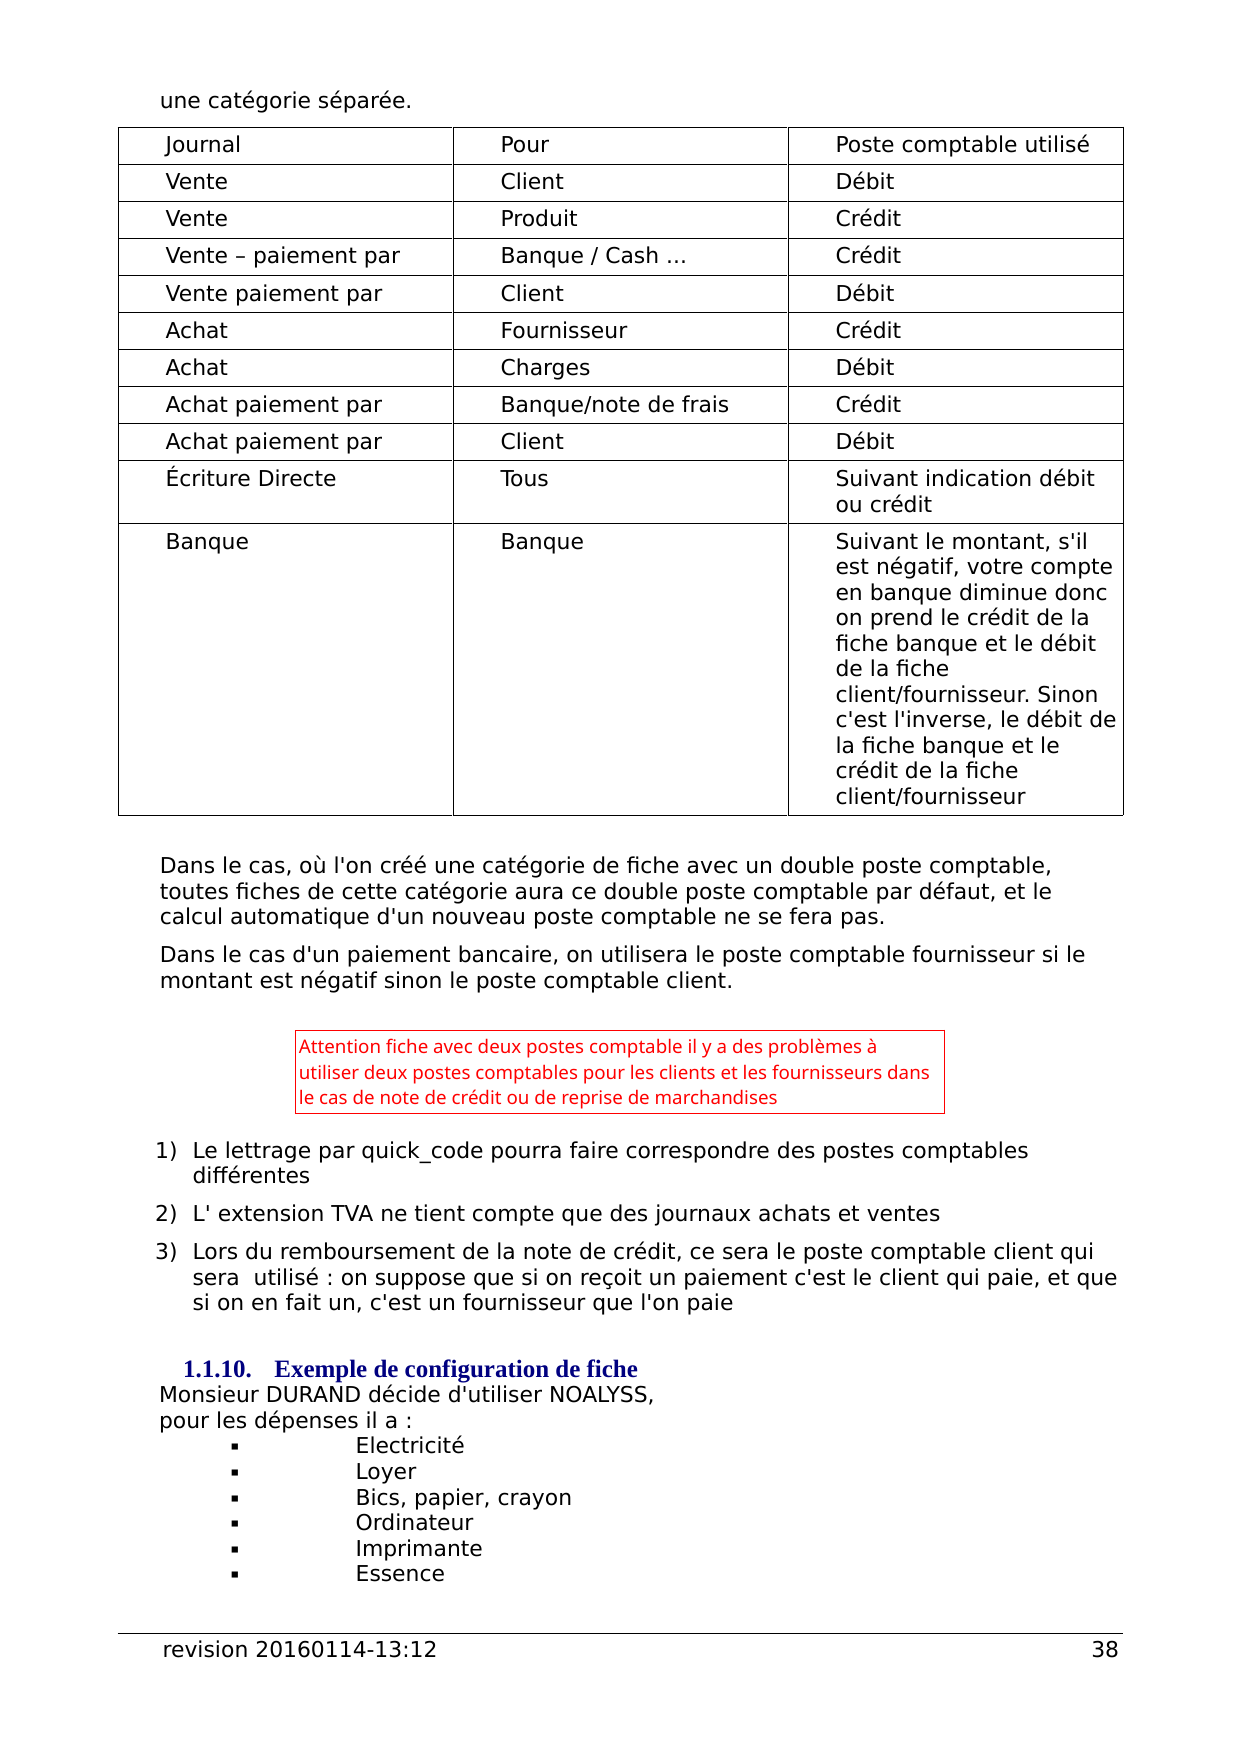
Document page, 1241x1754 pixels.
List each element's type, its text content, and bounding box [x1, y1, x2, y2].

table_cell Charges [454, 350, 787, 386]
text pour les dépenses il a : [159, 1408, 1123, 1434]
table_cell Banque/note de frais [454, 387, 787, 423]
subtitle Exemple de configuration de fiche [177, 1354, 1123, 1383]
text Dans le cas d'un paiement bancaire, on utilisera le poste comptable fournisseur si le montant est négatif sinon le poste comptable client. [159, 942, 1123, 993]
text Attention fiche avec deux postes comptable il y a des problèmes à utiliser deux postes comptables pour les clients et les fournisseurs dans le cas de note de crédit ou de reprise de marchandises [296, 1031, 944, 1113]
list Essence [228, 1561, 1123, 1587]
table_cell Débit [789, 350, 1123, 386]
list Ordinateur [228, 1510, 1123, 1536]
table_header Poste comptable utilisé [789, 128, 1123, 164]
list Electricité [228, 1434, 1123, 1459]
table_cell Banque [119, 524, 452, 815]
list Loyer [228, 1459, 1123, 1485]
table_cell Achat paiement par [119, 387, 452, 423]
table_cell Vente – paiement par [119, 239, 452, 275]
table_cell Débit [789, 165, 1123, 201]
table_cell Crédit [789, 387, 1123, 423]
list Lors du remboursement de la note de crédit, ce sera le poste comptable client qui sera utilisé : on suppose que si on reçoit un paiement c'est le client qui paie, et que si on en fait un, c'est un fournisseur que l'on paie [155, 1239, 1123, 1316]
list L' extension TVA ne tient compte que des journaux achats et ventes [155, 1201, 1123, 1227]
table_cell Vente paiement par [119, 276, 452, 312]
text Dans le cas, où l'on créé une catégorie de fiche avec un double poste comptable, toutes fiches de cette catégorie aura ce double poste comptable par défaut, et le calcul automatique d'un nouveau poste comptable ne se fera pas. [159, 853, 1123, 930]
table_header Journal [119, 128, 452, 164]
list Bics, papier, crayon [228, 1485, 1123, 1510]
table_cell Client [454, 424, 787, 460]
table_cell Suivant indication débit ou crédit [789, 461, 1123, 523]
table_cell Écriture Directe [119, 461, 452, 523]
list Le lettrage par quick_code pourra faire correspondre des postes comptables différentes [155, 1138, 1123, 1189]
table_cell Banque [454, 524, 787, 815]
table_cell Banque / Cash ... [454, 239, 787, 275]
table_header Pour [454, 128, 787, 164]
table_cell Fournisseur [454, 313, 787, 349]
table_cell Crédit [789, 239, 1123, 275]
table_cell Client [454, 165, 787, 201]
text une catégorie séparée. [159, 88, 1123, 114]
table_cell Crédit [789, 313, 1123, 349]
text Monsieur DURAND décide d'utiliser NOALYSS, [159, 1383, 1123, 1408]
table_cell Crédit [789, 202, 1123, 238]
table_cell Vente [119, 165, 452, 201]
table_cell Tous [454, 461, 787, 523]
table_cell Débit [789, 276, 1123, 312]
table_cell Achat paiement par [119, 424, 452, 460]
table_cell Produit [454, 202, 787, 238]
table_cell Suivant le montant, s'il est négatif, votre compte en banque diminue donc on prend le crédit de la fiche banque et le débit de la fiche client/fournisseur. Sinon c'est l'inverse, le débit de la fiche banque et le crédit de la fiche client/fournisseur [789, 524, 1123, 815]
list Imprimante [228, 1536, 1123, 1561]
table_cell Achat [119, 350, 452, 386]
table_cell Vente [119, 202, 452, 238]
table_cell Achat [119, 313, 452, 349]
table_cell Client [454, 276, 787, 312]
table_cell Débit [789, 424, 1123, 460]
